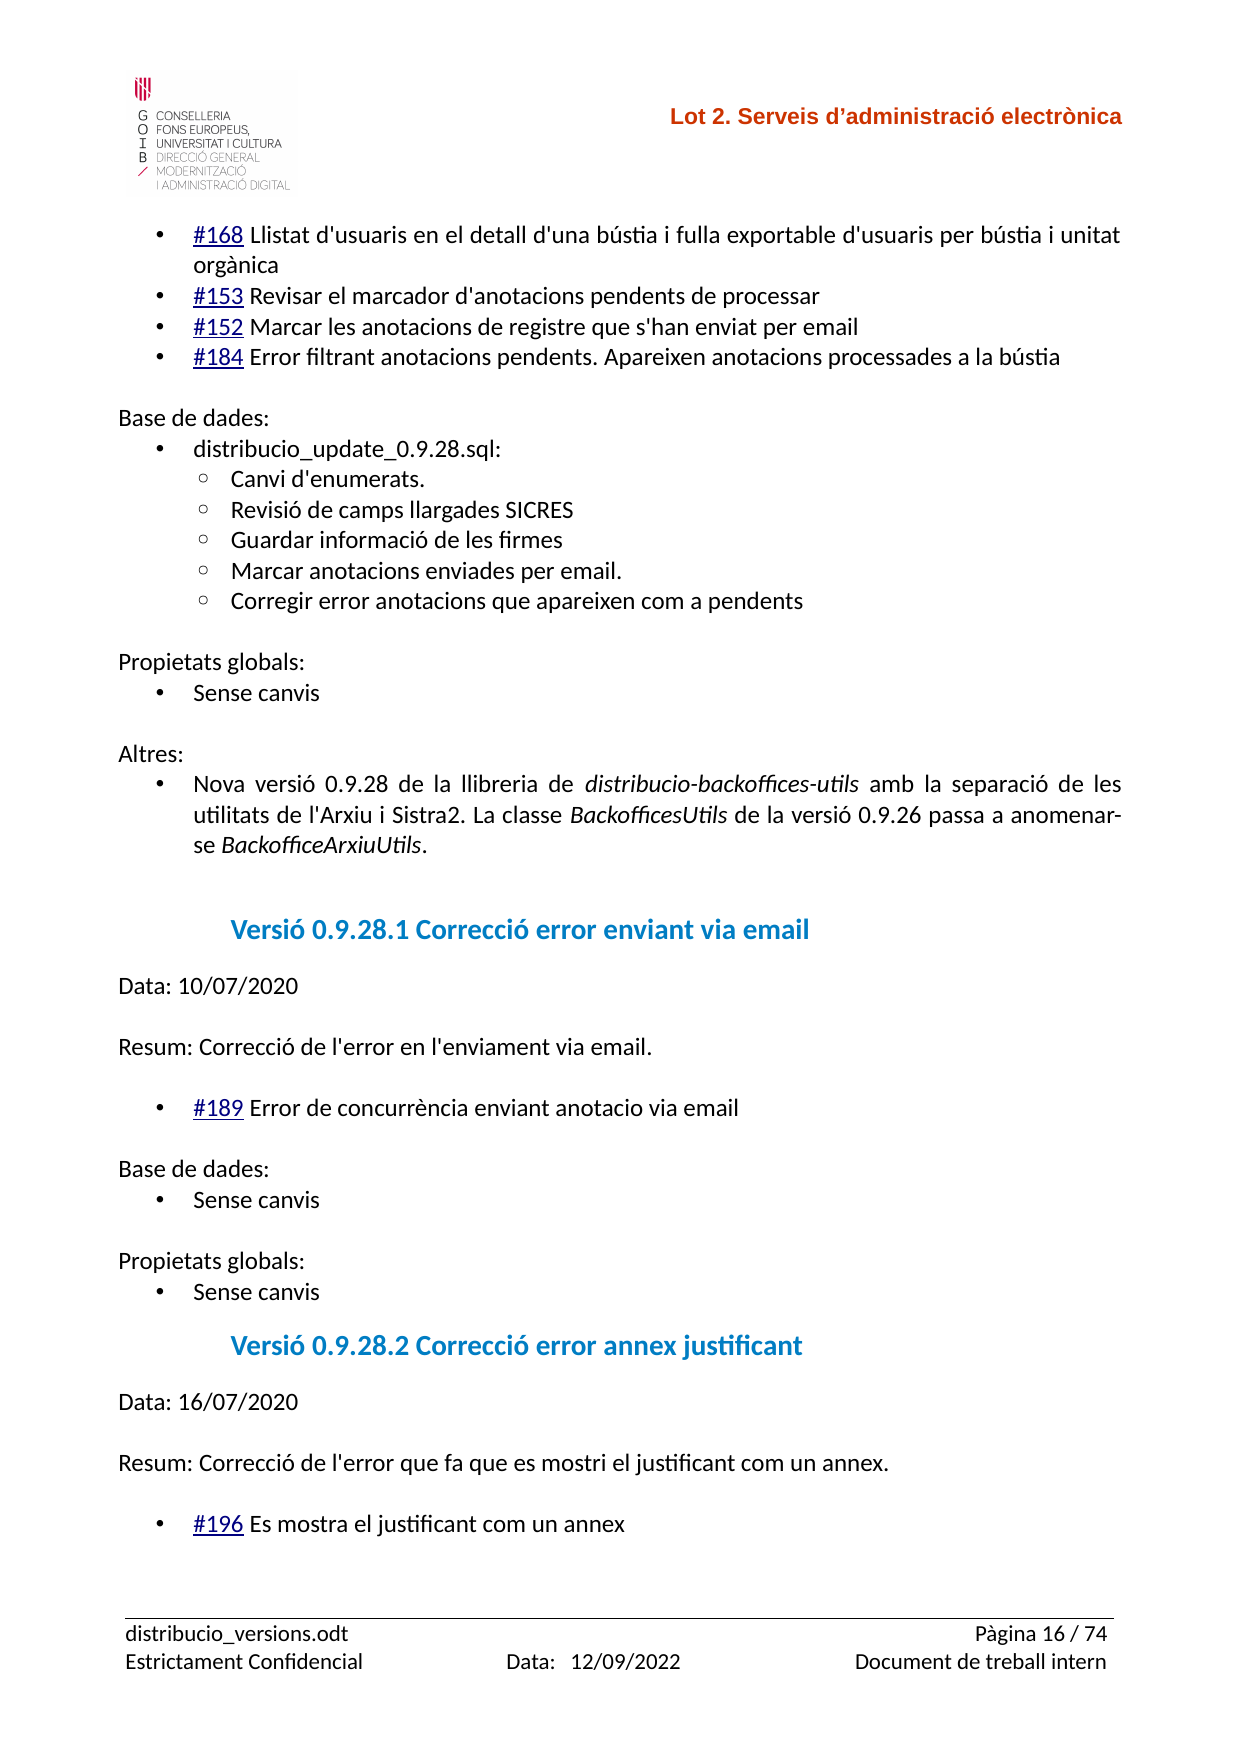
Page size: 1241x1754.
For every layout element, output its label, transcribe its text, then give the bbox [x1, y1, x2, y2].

text Data: 10/07/2020 [118, 971, 1122, 1001]
list Corregir error anotacions que apareixen com a pendents [193, 585, 1122, 616]
text Base de dades: [118, 1154, 1122, 1184]
text Altres: [118, 738, 1122, 768]
list #152 Marcar les anotacions de registre que s'han enviat per email [156, 311, 1122, 341]
list #189 Error de concurrència enviant anotacio via email [156, 1093, 1122, 1123]
list distribucio_update_0.9.28.sql: [156, 433, 1122, 463]
text Resum: Correcció de l'error en l'enviament via email. [118, 1032, 1122, 1062]
text Data: 16/07/2020 [118, 1386, 1122, 1417]
picture [126, 70, 299, 197]
list #196 Es mostra el justificant com un annex [156, 1508, 1122, 1539]
list Marcar anotacions enviades per email. [193, 555, 1122, 585]
list Canvi d'enumerats. [193, 463, 1122, 494]
list Sense canvis [156, 677, 1122, 707]
text Base de dades: [118, 402, 1122, 433]
subtitle Versió 0.9.28.1 Correcció error enviant via email [153, 911, 1122, 947]
text Resum: Correcció de l'error que fa que es mostri el justificant com un annex. [118, 1447, 1122, 1478]
list Sense canvis [156, 1276, 1122, 1306]
text Propietats globals: [118, 646, 1122, 677]
list Guardar informació de les firmes [193, 524, 1122, 555]
subtitle Versió 0.9.28.2 Correcció error annex justificant [153, 1327, 1122, 1362]
list Sense canvis [156, 1184, 1122, 1215]
list #168 Llistat d'usuaris en el detall d'una bústia i fulla exportable d'usuaris per bústia i unitat orgànica [156, 219, 1122, 280]
list Nova versió 0.9.28 de la llibreria de distribucio-backoffices-utils amb la separació de les utilitats de l'Arxiu i Sistra2. La classe BackofficesUtils de la versió 0.9.26 passa a anomenar-se BackofficeArxiuUtils. [156, 768, 1122, 860]
text Propietats globals: [118, 1245, 1122, 1276]
list Revisió de camps llargades SICRES [193, 494, 1122, 524]
list #184 Error filtrant anotacions pendents. Apareixen anotacions processades a la bústia [156, 341, 1122, 372]
list #153 Revisar el marcador d'anotacions pendents de processar [156, 280, 1122, 311]
